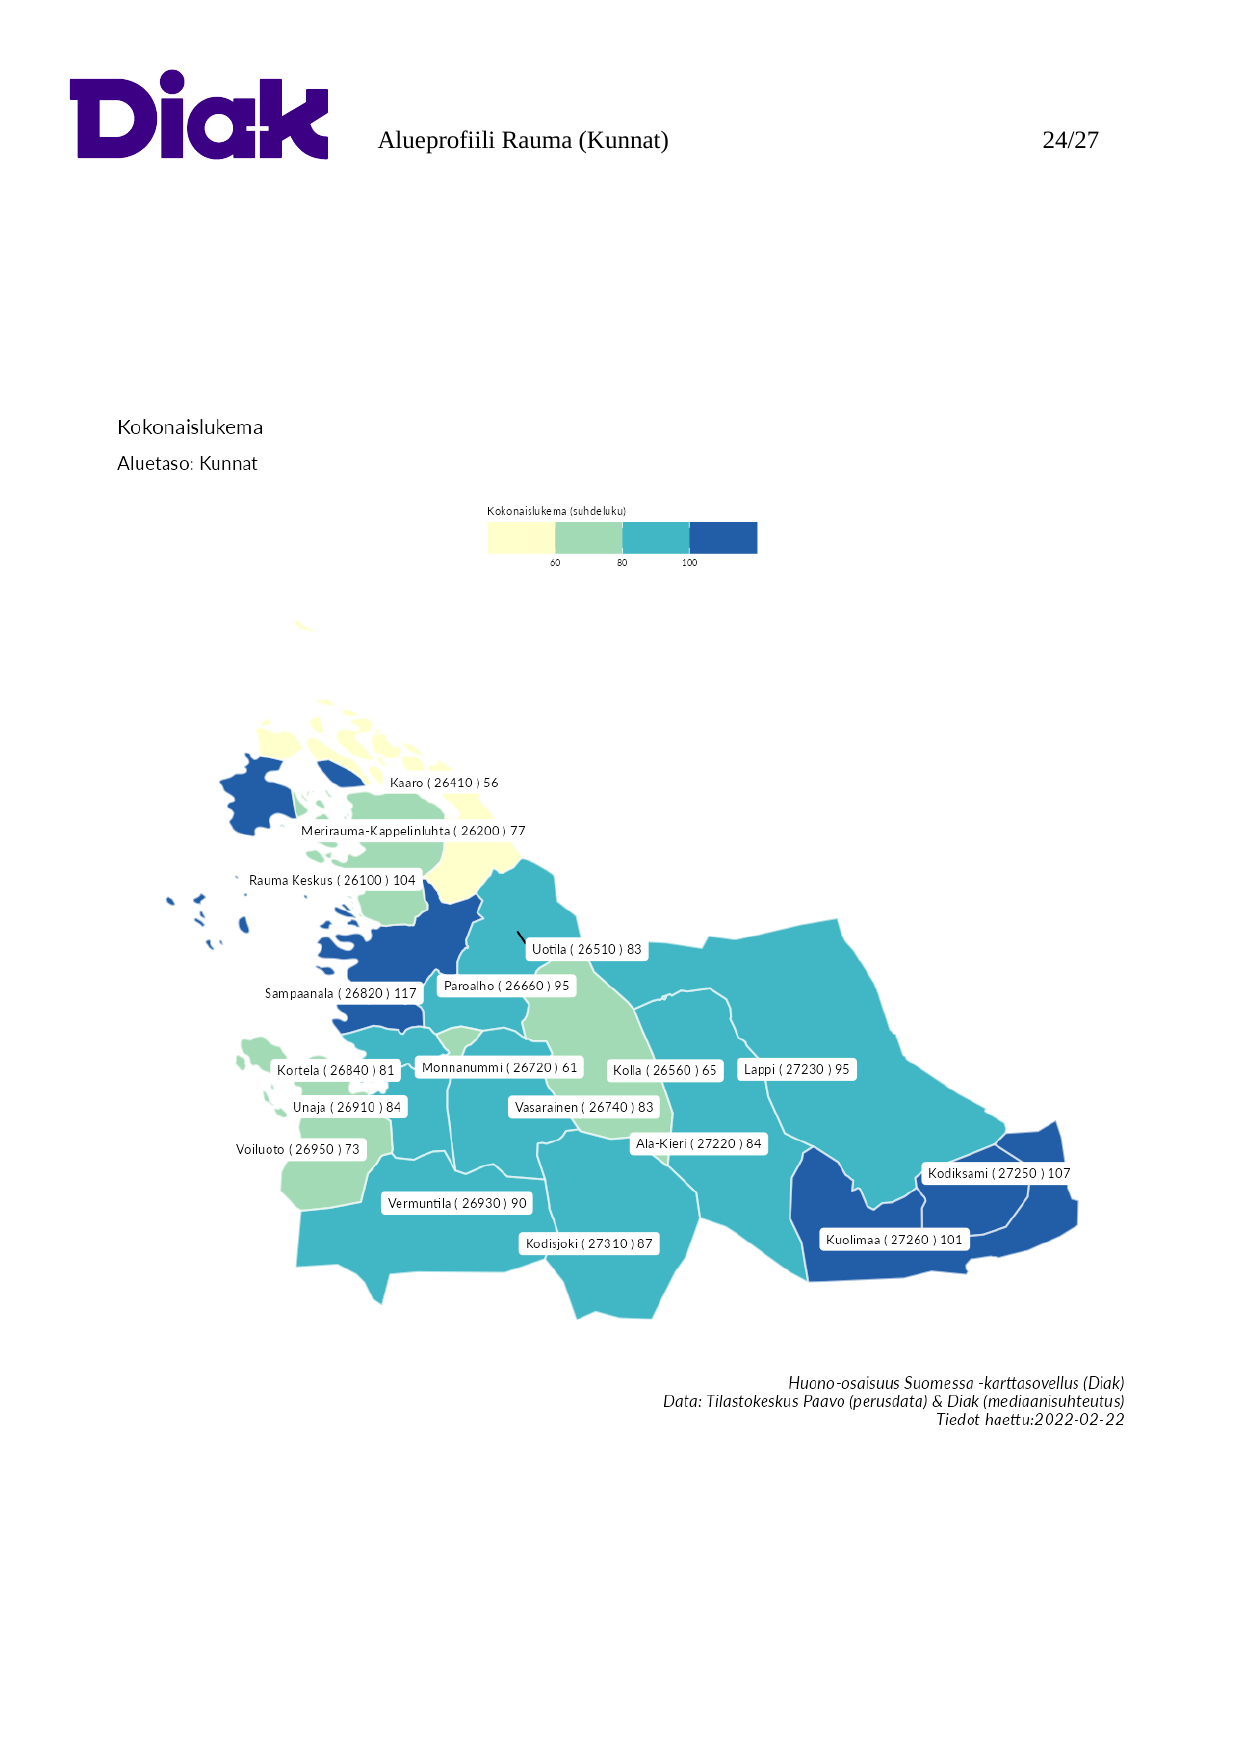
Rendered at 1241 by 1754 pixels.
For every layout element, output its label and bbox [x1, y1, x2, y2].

picture [61, 196, 1179, 1651]
